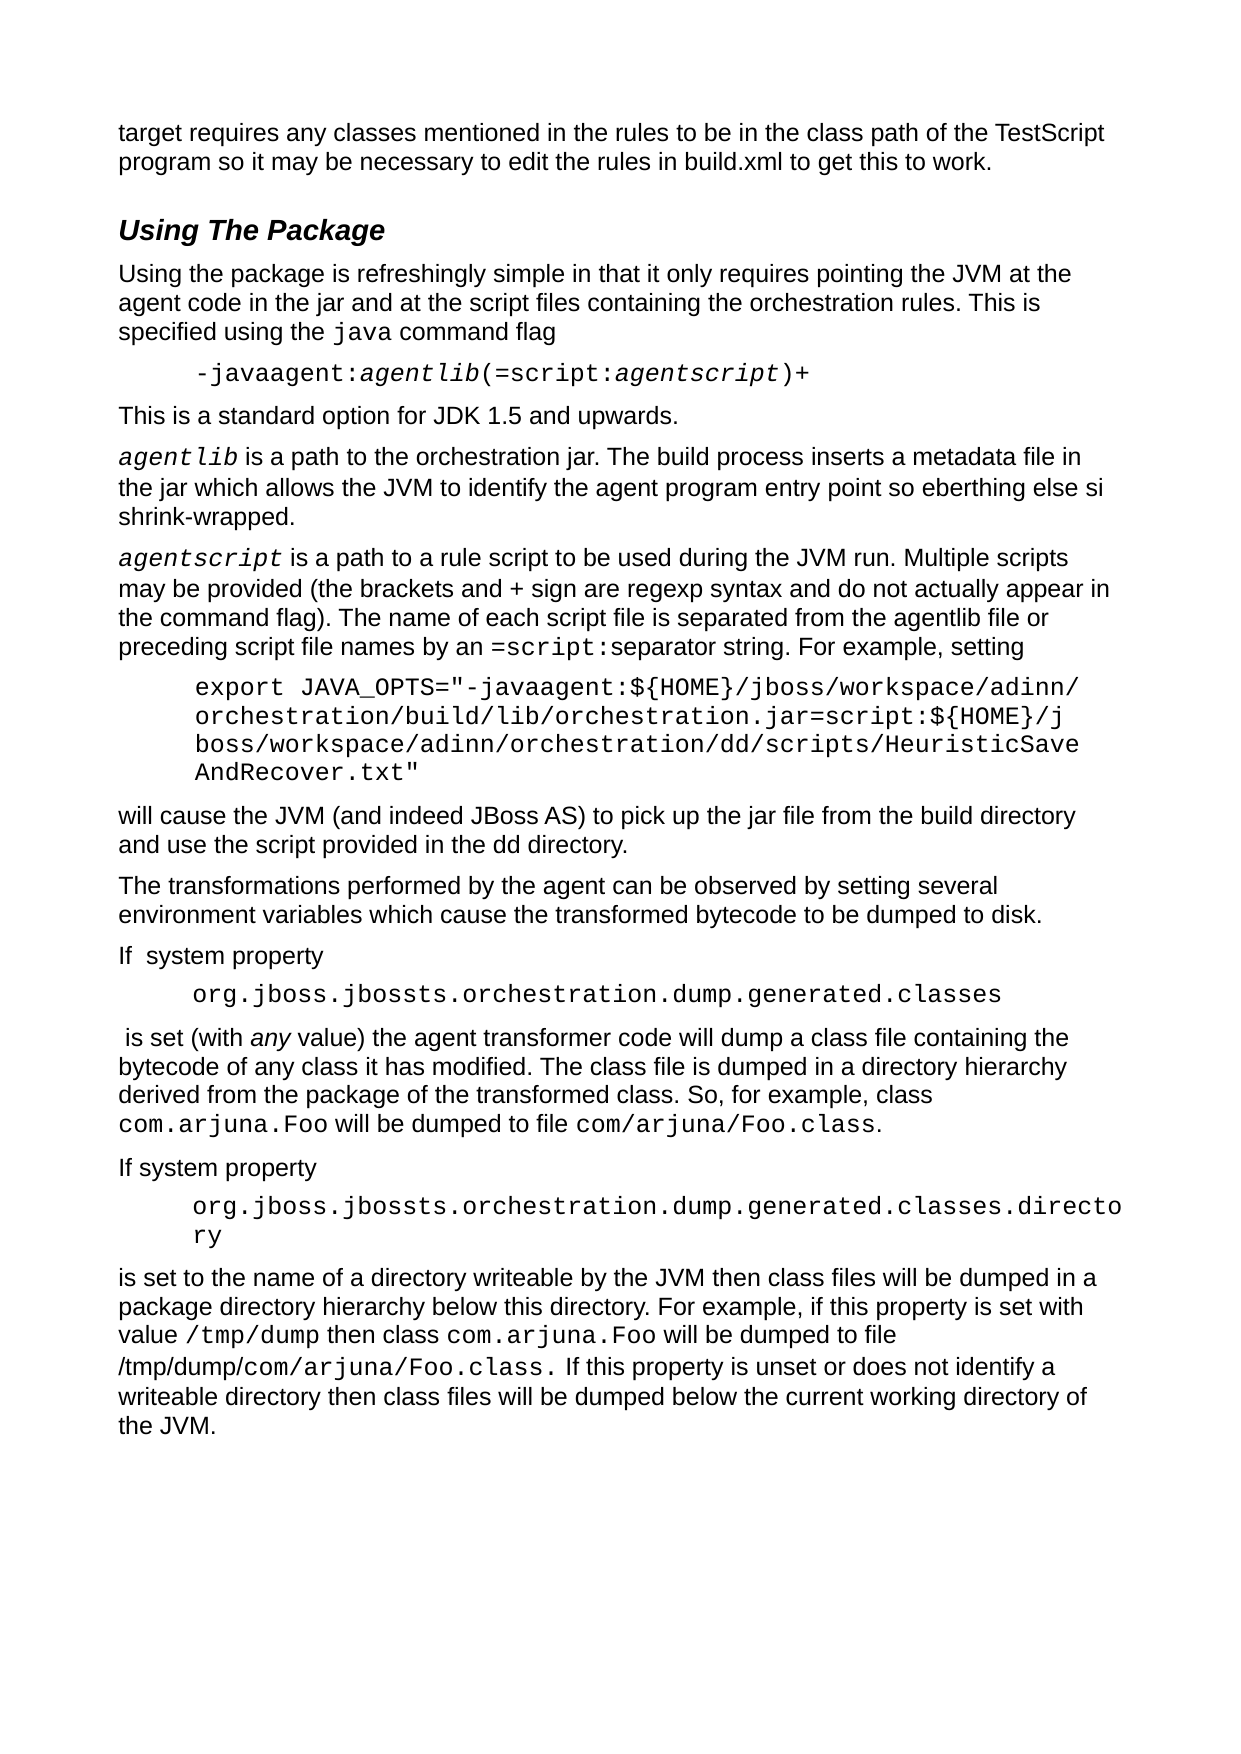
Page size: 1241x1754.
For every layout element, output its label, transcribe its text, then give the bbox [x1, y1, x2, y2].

text If system property [118, 941, 1122, 969]
text -javaagent:agentlib(=script:agentscript)+ [194, 360, 1122, 388]
text will cause the JVM (and indeed JBoss AS) to pick up the jar file from the build directory and use the script provided in the dd directory. [118, 801, 1122, 858]
text If system property [118, 1153, 1122, 1181]
text agentscript is a path to a rule script to be used during the JVM run. Multiple scripts may be provided (the brackets and + sign are regexp syntax and do not actually appear in the command flag). The name of each script file is separated from the agentlib file or preceding script file names by an =script:separator string. For example, setting [118, 543, 1122, 662]
text target requires any classes mentioned in the rules to be in the class path of the TestScript program so it may be necessary to edit the rules in build.xml to get this to work. [118, 118, 1122, 176]
text org.jboss.jbossts.orchestration.dump.generated.classes.directory [192, 1194, 1122, 1251]
text export JAVA_OPTS="-javaagent:${HOME}/jboss/workspace/adinn/ orchestration/build/lib/orchestration.jar=script:${HOME}/j boss/workspace/adinn/orchestration/dd/scripts/HeuristicSave AndRecover.txt" [194, 675, 1122, 788]
text The transformations performed by the agent can be observed by setting several environment variables which cause the transformed bytecode to be dumped to disk. [118, 871, 1122, 928]
text This is a standard option for JDK 1.5 and upwards. [118, 401, 1122, 430]
text agentlib is a path to the orchestration jar. The build process inserts a metadata file in the jar which allows the JVM to identify the agent program entry point so eberthing else si shrink-wrapped. [118, 442, 1122, 531]
text org.jboss.jbossts.orchestration.dump.generated.classes [192, 982, 1122, 1010]
text Using the package is refreshingly simple in that it only requires pointing the JVM at the agent code in the jar and at the script files containing the orchestration rules. This is specified using the java command flag [118, 259, 1122, 348]
text is set to the name of a directory writeable by the JVM then class files will be dumped in a package directory hierarchy below this directory. For example, if this property is set with value /tmp/dump then class com.arjuna.Foo will be dumped to file /tmp/dump/com/arjuna/Foo.class. If this property is unset or does not identify a writeable directory then class files will be dumped below the current working directory of the JVM. [118, 1263, 1122, 1440]
subtitle Using The Package [118, 213, 1122, 247]
text is set (with any value) the agent transformer code will dump a class file containing the bytecode of any class it has modified. The class file is dumped in a directory hierarchy derived from the package of the transformed class. So, for example, class com.arjuna.Foo will be dumped to file com/arjuna/Foo.class. [118, 1023, 1122, 1140]
